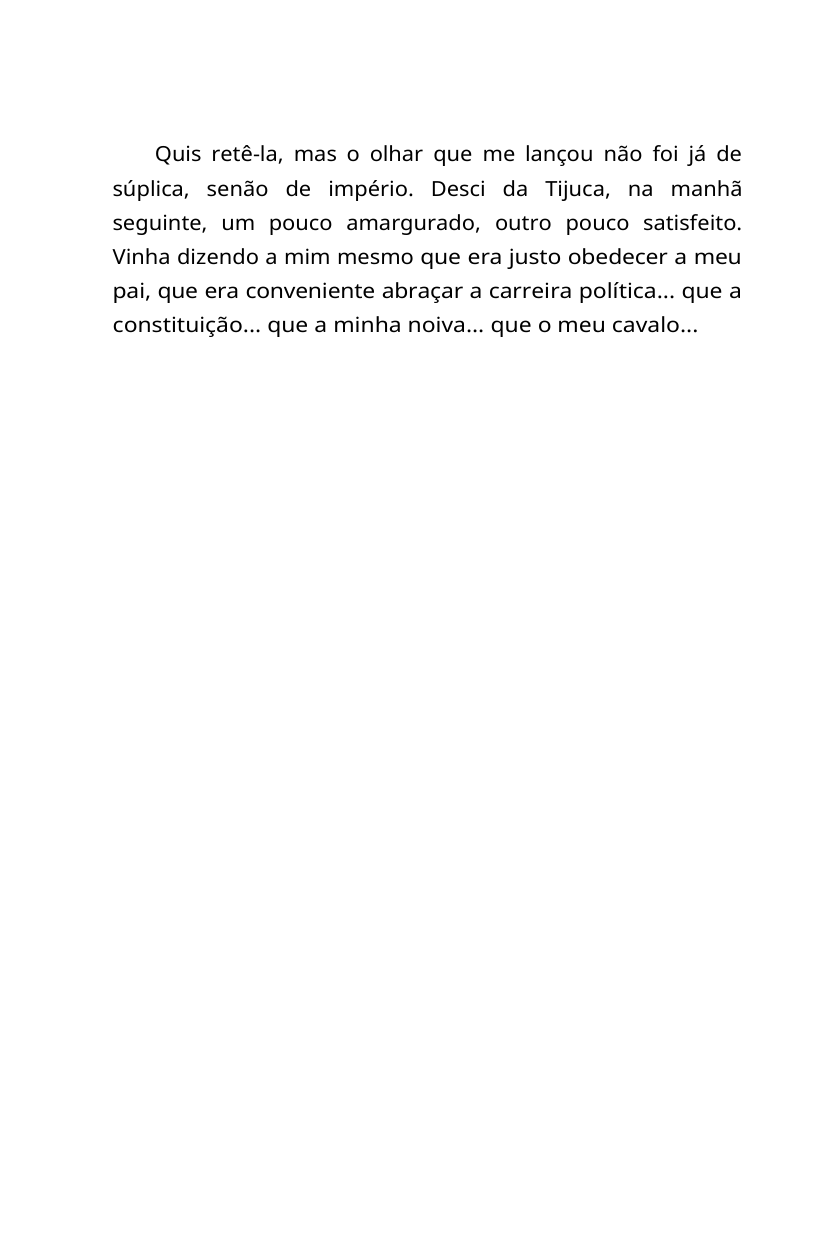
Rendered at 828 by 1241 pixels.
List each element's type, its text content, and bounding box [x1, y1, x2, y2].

text Quis retê-la, mas o olhar que me lançou não foi já de súplica, senão de império. Desci da Tijuca, na manhã seguinte, um pouco amargurado, outro pouco satisfeito. Vinha dizendo a mim mesmo que era justo obedecer a meu pai, que era conveniente abraçar a carreira política... que a constituição... que a minha noiva... que o meu cavalo... [112, 139, 742, 338]
